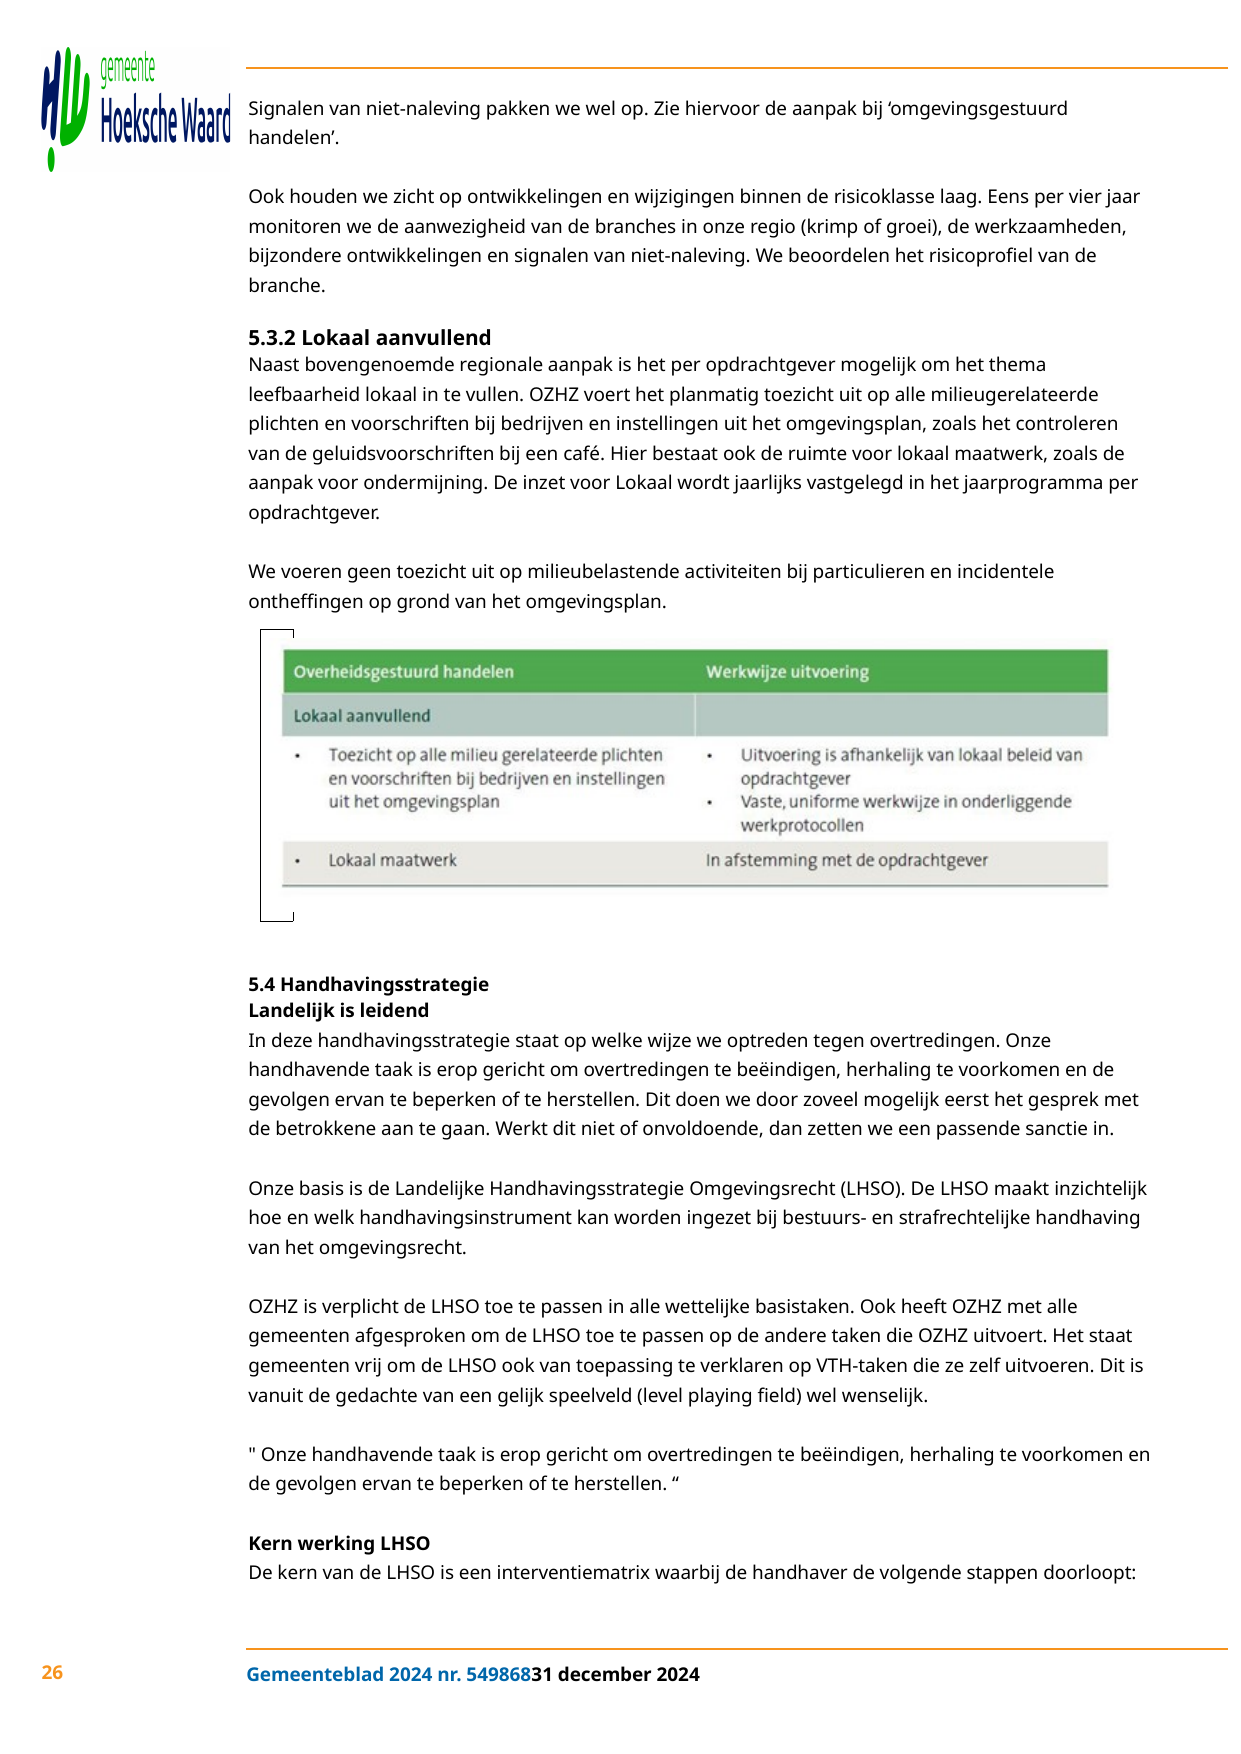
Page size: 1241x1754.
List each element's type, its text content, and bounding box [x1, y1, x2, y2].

text 5.3.2 Lokaal aanvullend [248, 323, 1152, 351]
text OZHZ is verplicht de LHSO toe te passen in alle wettelijke basistaken. Ook heeft OZHZ met alle gemeenten afgesproken om de LHSO toe te passen op de andere taken die OZHZ uitvoert. Het staat gemeenten vrij om de LHSO ook van toepassing te verklaren op VTH-taken die ze zelf uitvoeren. Dit is vanuit de gedachte van een gelijk speelveld (level playing field) wel wenselijk. [248, 1293, 1152, 1408]
text Onze basis is de Landelijke Handhavingsstrategie Omgevingsrecht (LHSO). De LHSO maakt inzichtelijk hoe en welk handhavingsinstrument kan worden ingezet bij bestuurs- en strafrechtelijke handhaving van het omgevingsrecht. [248, 1175, 1152, 1260]
text Landelijk is leidend [248, 997, 1152, 1023]
text " Onze handhavende taak is erop gericht om overtredingen te beëindigen, herhaling te voorkomen en de gevolgen ervan te beperken of te herstellen. “ [248, 1441, 1152, 1496]
text Naast bovengenoemde regionale aanpak is het per opdrachtgever mogelijk om het thema leefbaarheid lokaal in te vullen. OZHZ voert het planmatig toezicht uit op alle milieugerelateerde plichten en voorschriften bij bedrijven en instellingen uit het omgevingsplan, zoals het controleren van de geluidsvoorschriften bij een café. Hier bestaat ook de ruimte voor lokaal maatwerk, zoals de aanpak voor ondermijning. De inzet voor Lokaal wordt jaarlijks vastgelegd in het jaarprogramma per opdrachtgever. [248, 351, 1152, 525]
picture [41, 47, 231, 172]
text We voeren geen toezicht uit op milieubelastende activiteiten bij particulieren en incidentele ontheffingen op grond van het omgevingsplan. [248, 558, 1152, 613]
text Signalen van niet-naleving pakken we wel op. Zie hiervoor de aanpak bij ‘omgevingsgestuurd handelen’. [248, 95, 1152, 150]
text 5.4 Handhavingsstrategie [248, 972, 1152, 997]
text Ook houden we zicht op ontwikkelingen en wijzigingen binnen de risicoklasse laag. Eens per vier jaar monitoren we de aanwezigheid van de branches in onze regio (krimp of groei), de werkzaamheden, bijzondere ontwikkelingen en signalen van niet-naleving. We beoordelen het risicoprofiel van de branche. [248, 183, 1152, 298]
text In deze handhavingsstrategie staat op welke wijze we optreden tegen overtredingen. Onze handhavende taak is erop gericht om overtredingen te beëindigen, herhaling te voorkomen en de gevolgen ervan te beperken of te herstellen. Dit doen we door zoveel mogelijk eerst het gesprek met de betrokkene aan te gaan. Werkt dit niet of onvoldoende, dan zetten we een passende sanctie in. [248, 1027, 1152, 1141]
text Kern werking LHSO [248, 1530, 1152, 1556]
text De kern van de LHSO is een interventiematrix waarbij de handhaver de volgende stappen doorloopt: [248, 1559, 1152, 1585]
picture [268, 638, 1125, 912]
